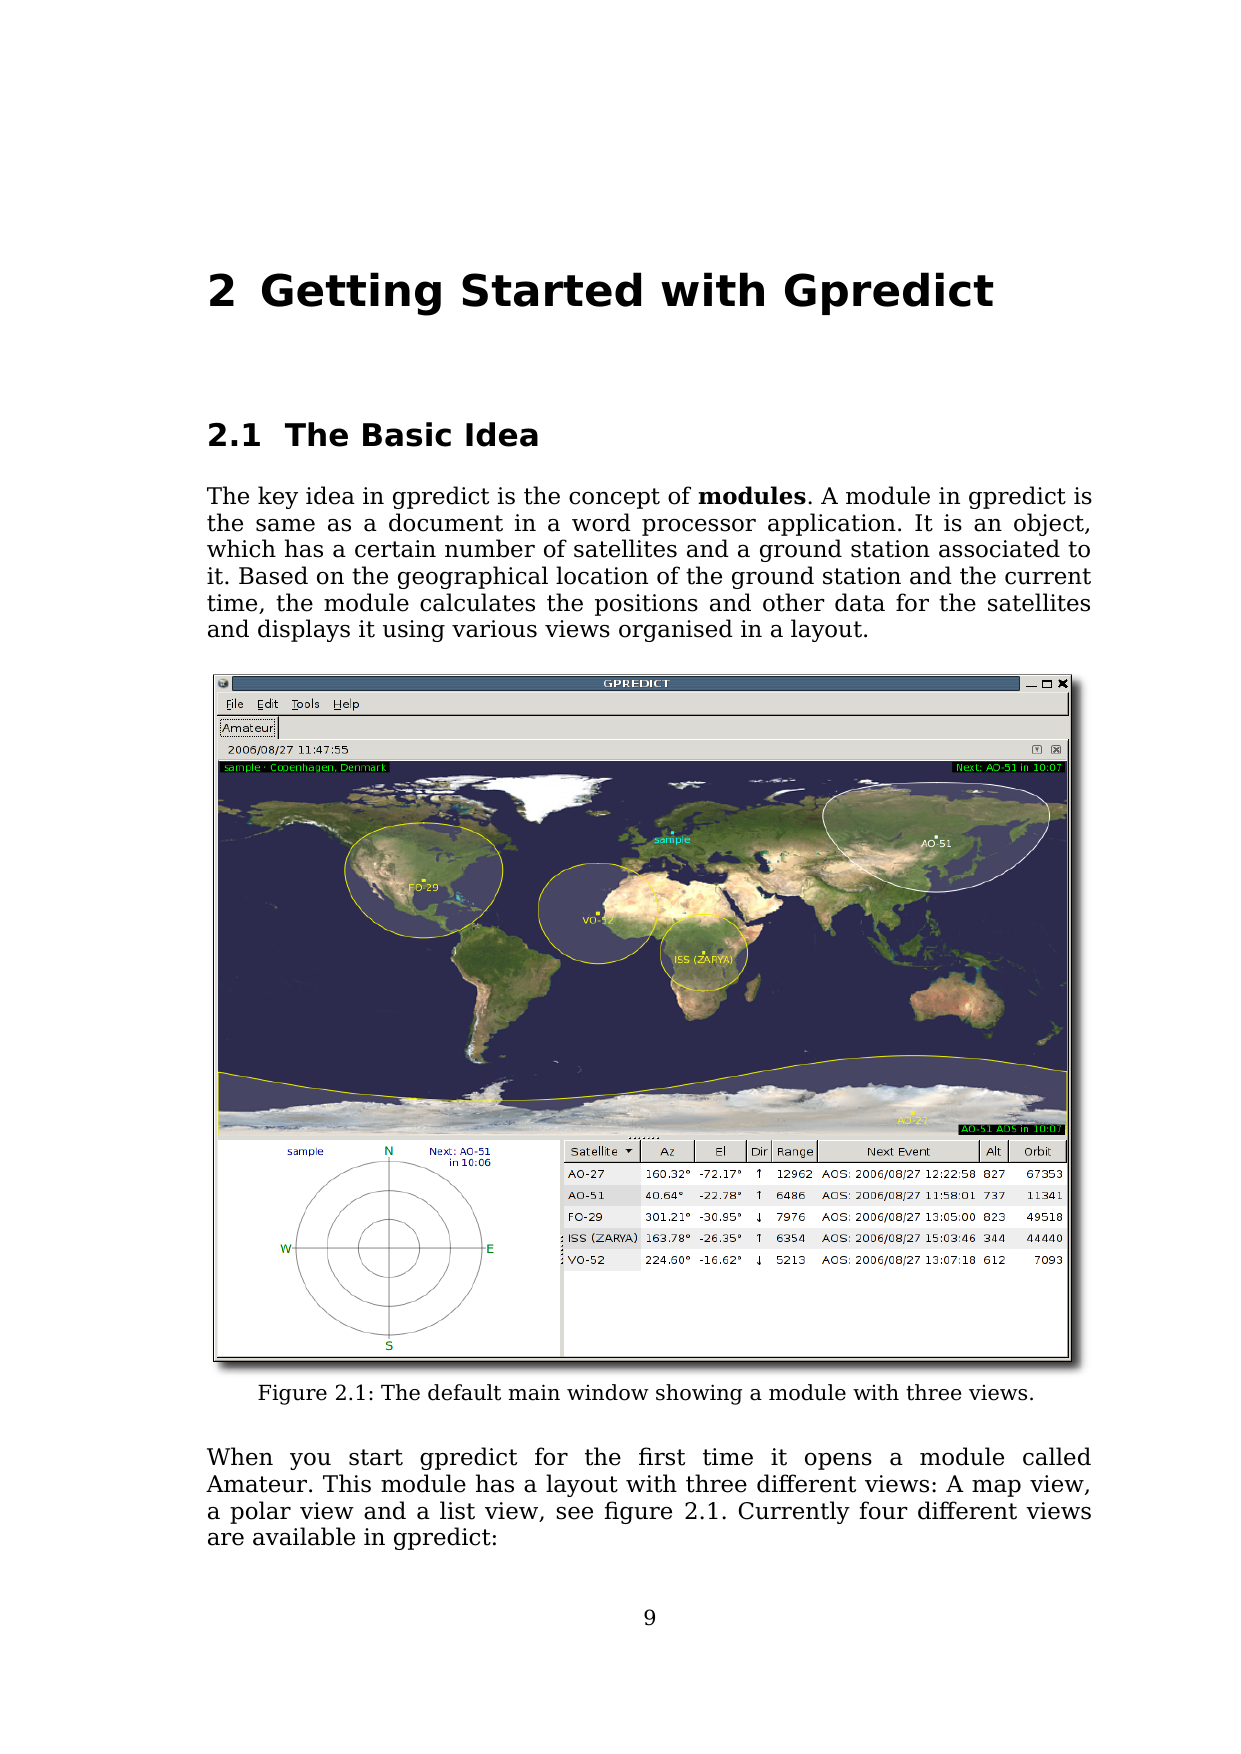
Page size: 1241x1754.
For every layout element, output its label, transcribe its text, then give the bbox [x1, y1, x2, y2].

text Figure 2.1: The default main window showing a module with three views. [207, 1381, 1093, 1405]
subtitle Getting Started with Gpredict [207, 266, 1093, 317]
subtitle The Basic Idea [207, 417, 1093, 453]
text When you start gpredict for the first time it opens a module called Amateur. This module has a layout with three different views: A map view, a polar view and a list view, see figure 2.1. Currently four different views are available in gpredict: [207, 1444, 1093, 1551]
picture [206, 668, 1093, 1381]
text The key idea in gpredict is the concept of modules. A module in gpredict is the same as a document in a word processor application. It is an object, which has a certain number of satellites and a ground station associated to it. Based on the geographical location of the ground station and the current time, the module calculates the positions and other data for the satellites and displays it using various views organised in a layout. [207, 483, 1093, 643]
